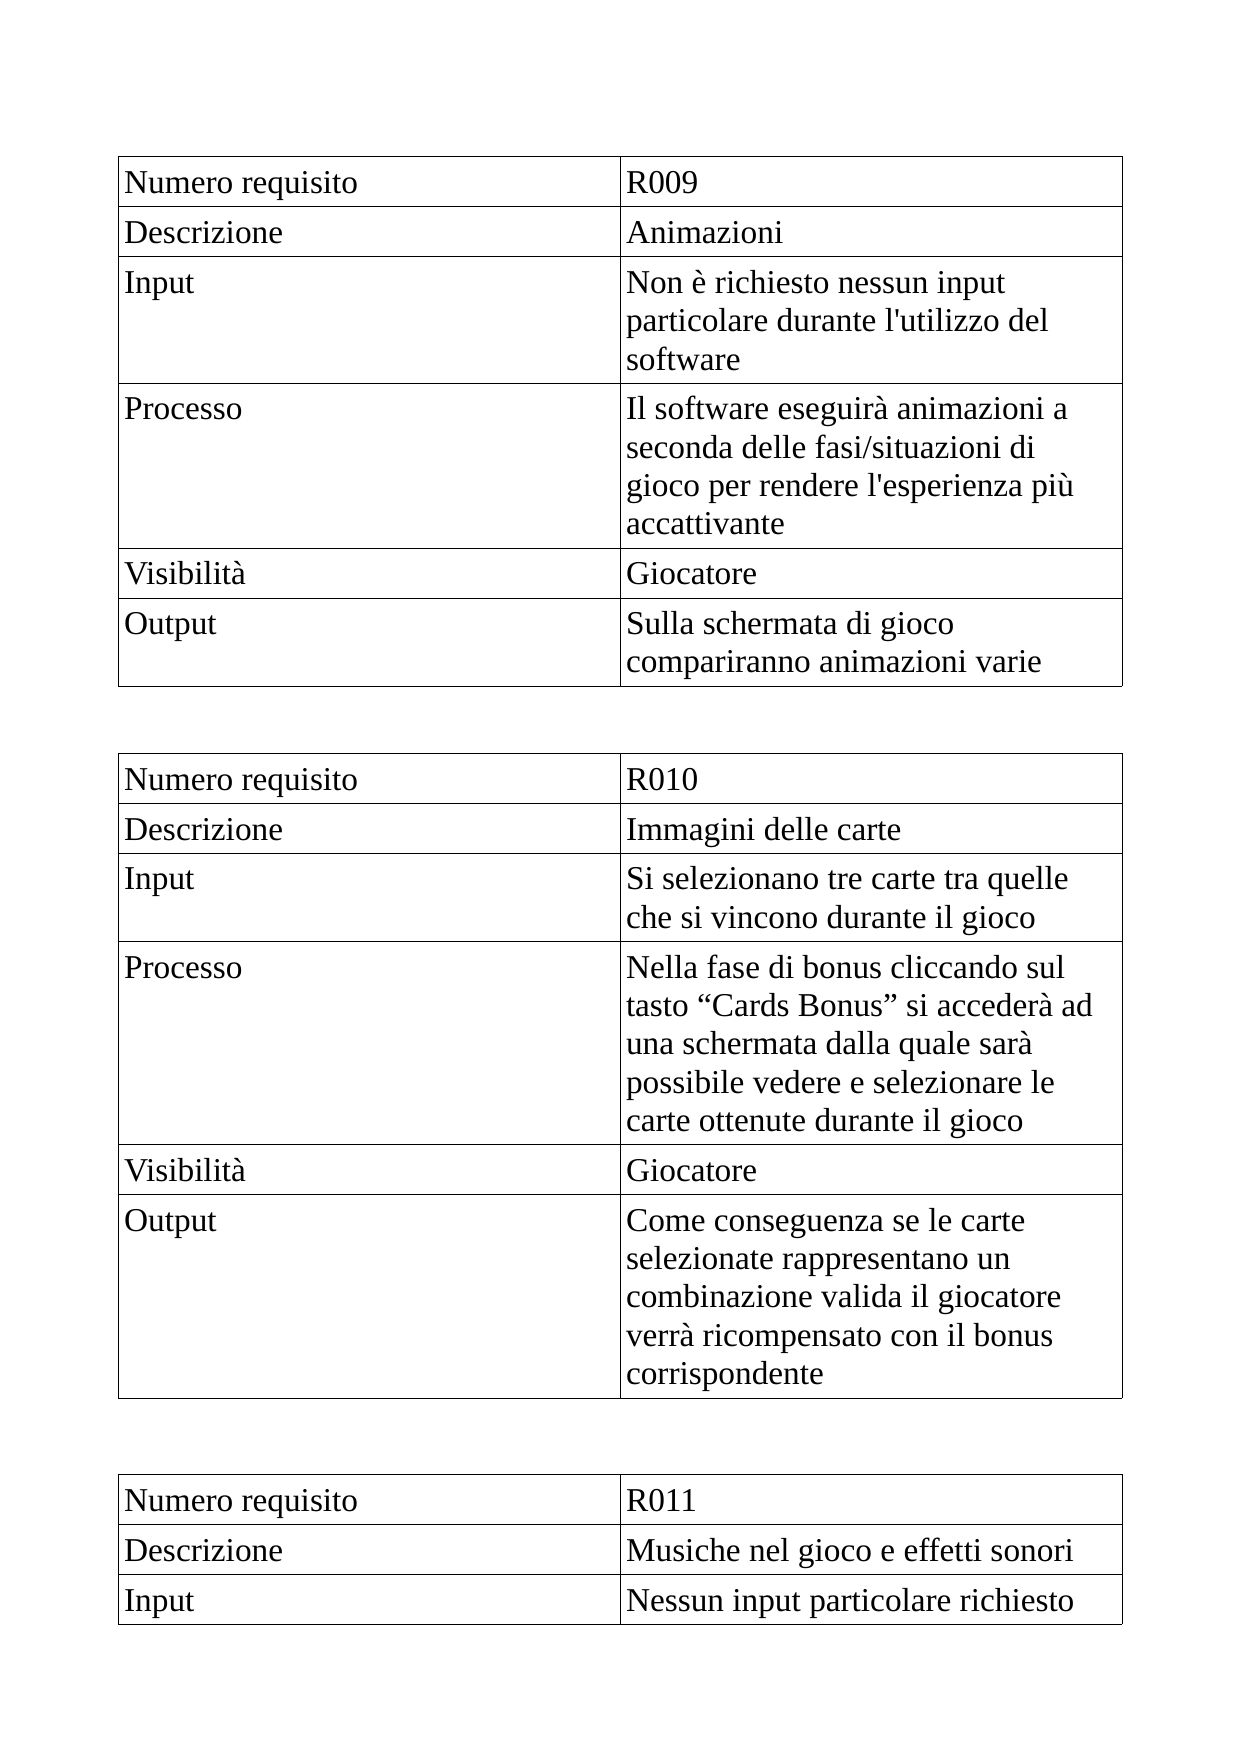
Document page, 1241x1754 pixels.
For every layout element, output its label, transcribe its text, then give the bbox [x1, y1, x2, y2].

table_cell Visibilità [119, 549, 620, 598]
table_cell Descrizione [119, 804, 620, 853]
table_header Numero requisito [119, 157, 620, 206]
table_header R009 [621, 157, 1122, 206]
table_cell Immagini delle carte [621, 804, 1122, 853]
table_cell Animazioni [621, 207, 1122, 256]
table_cell Nella fase di bonus cliccando sul tasto “Cards Bonus” si accederà ad una schermata dalla quale sarà possibile vedere e selezionare le carte ottenute durante il gioco [621, 942, 1122, 1144]
table_cell Output [119, 1195, 620, 1397]
table_cell Input [119, 854, 620, 941]
table_header Numero requisito [119, 1475, 620, 1524]
table_cell Il software eseguirà animazioni a seconda delle fasi/situazioni di gioco per rendere l'esperienza più accattivante [621, 384, 1122, 548]
table_cell Input [119, 1575, 620, 1624]
table_cell Descrizione [119, 207, 620, 256]
table_header R010 [621, 754, 1122, 803]
table_header R011 [621, 1475, 1122, 1524]
table_cell Processo [119, 384, 620, 548]
table_cell Descrizione [119, 1525, 620, 1574]
table_cell Sulla schermata di gioco compariranno animazioni varie [621, 599, 1122, 686]
table_header Numero requisito [119, 754, 620, 803]
table_cell Come conseguenza se le carte selezionate rappresentano un combinazione valida il giocatore verrà ricompensato con il bonus corrispondente [621, 1195, 1122, 1397]
table_cell Visibilità [119, 1145, 620, 1194]
table_cell Si selezionano tre carte tra quelle che si vincono durante il gioco [621, 854, 1122, 941]
table_cell Non è richiesto nessun input particolare durante l'utilizzo del software [621, 257, 1122, 383]
table_cell Nessun input particolare richiesto [621, 1575, 1122, 1624]
table_cell Giocatore [621, 549, 1122, 598]
table_cell Musiche nel gioco e effetti sonori [621, 1525, 1122, 1574]
table_cell Giocatore [621, 1145, 1122, 1194]
table_cell Output [119, 599, 620, 686]
table_cell Input [119, 257, 620, 383]
table_cell Processo [119, 942, 620, 1144]
